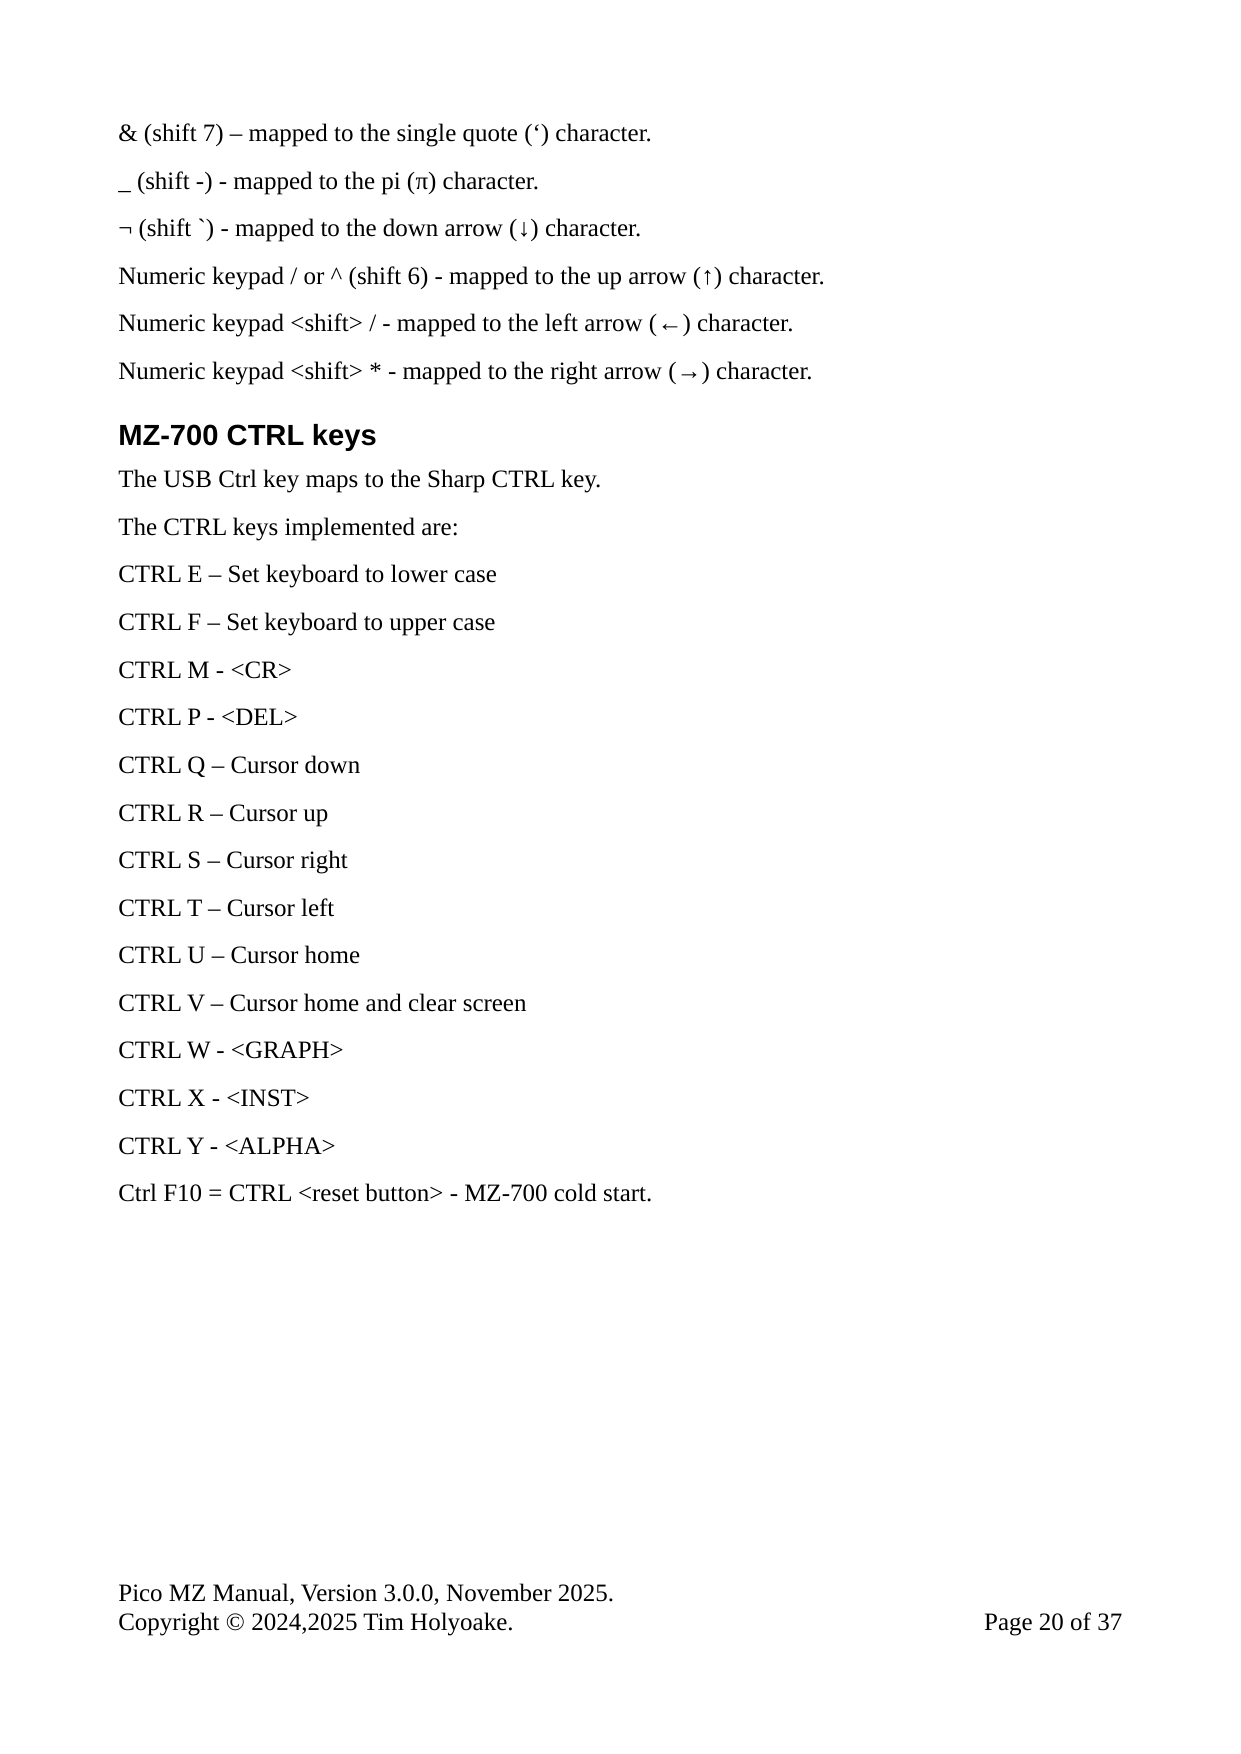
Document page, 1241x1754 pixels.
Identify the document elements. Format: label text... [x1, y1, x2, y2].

text CTRL X - <INST> [118, 1083, 1122, 1112]
text CTRL S – Cursor right [118, 845, 1122, 874]
text CTRL T – Cursor left [118, 893, 1122, 922]
text The USB Ctrl key maps to the Sharp CTRL key. [118, 464, 1122, 493]
text CTRL R – Cursor up [118, 798, 1122, 826]
text CTRL Q – Cursor down [118, 750, 1122, 779]
text Numeric keypad <shift> * - mapped to the right arrow (→) character. [118, 356, 1122, 385]
text The CTRL keys implemented are: [118, 512, 1122, 541]
text CTRL E – Set keyboard to lower case [118, 559, 1122, 588]
text CTRL F – Set keyboard to upper case [118, 607, 1122, 636]
text CTRL Y - <ALPHA> [118, 1131, 1122, 1159]
text ¬ (shift `) - mapped to the down arrow (↓) character. [118, 213, 1122, 242]
text Ctrl F10 = CTRL <reset button> - MZ-700 cold start. [118, 1178, 1122, 1207]
text CTRL W - <GRAPH> [118, 1036, 1122, 1064]
text Numeric keypad <shift> / - mapped to the left arrow (←) character. [118, 308, 1122, 337]
text CTRL V – Cursor home and clear screen [118, 988, 1122, 1017]
text Numeric keypad / or ^ (shift 6) - mapped to the up arrow (↑) character. [118, 261, 1122, 290]
text & (shift 7) – mapped to the single quote (‘) character. [118, 118, 1122, 147]
text CTRL P - <DEL> [118, 702, 1122, 731]
text CTRL M - <CR> [118, 655, 1122, 683]
subtitle MZ-700 CTRL keys [118, 418, 1122, 452]
text CTRL U – Cursor home [118, 940, 1122, 969]
text _ (shift -) - mapped to the pi (π) character. [118, 166, 1122, 194]
